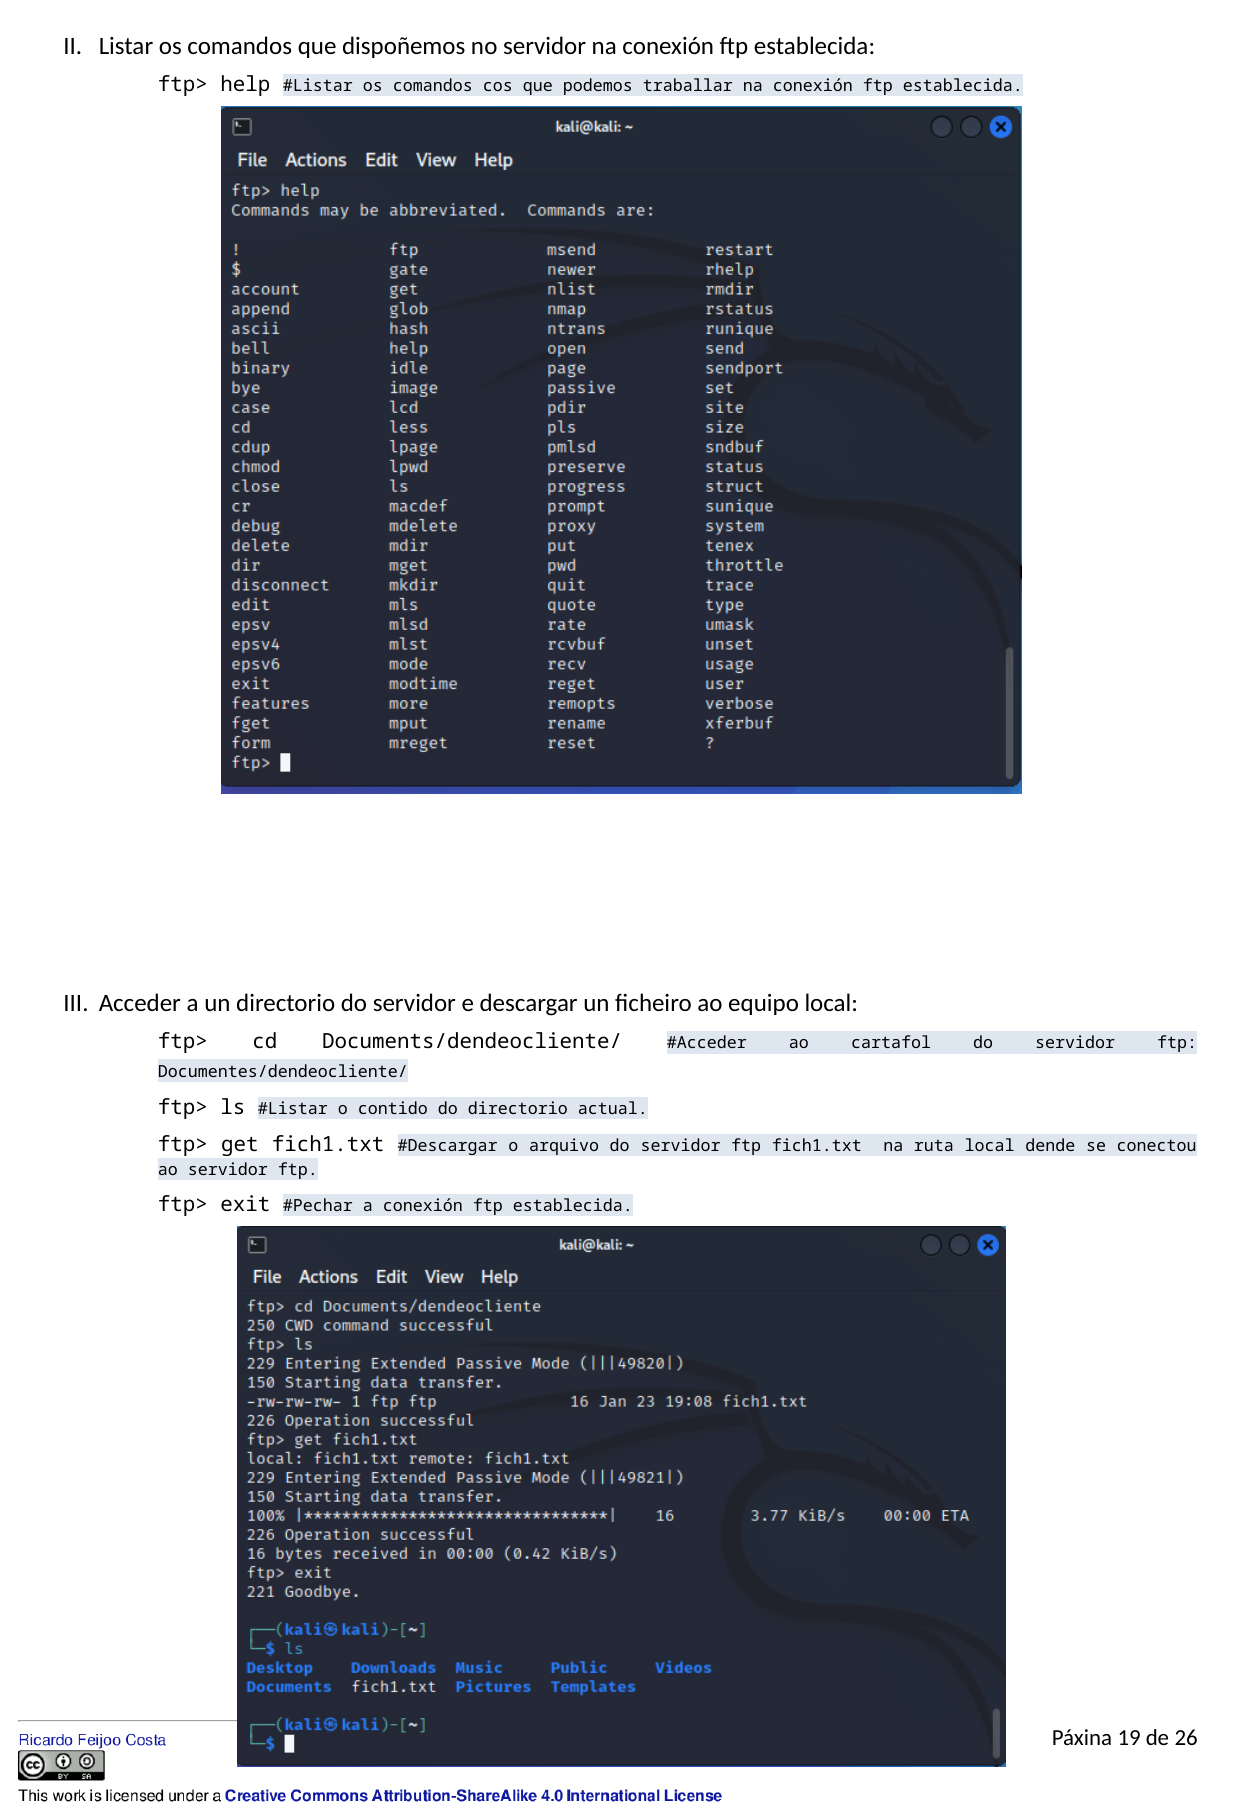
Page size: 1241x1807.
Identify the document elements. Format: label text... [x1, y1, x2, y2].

list Listar os comandos que dispoñemos no servidor na conexión ftp establecida: [63, 30, 1197, 60]
list ftp> exit #Pechar a conexión ftp establecida. [122, 1189, 1197, 1218]
picture [8, 1226, 1006, 1806]
list ftp> help #Listar os comandos cos que podemos traballar na conexión ftp establecida. [122, 69, 1197, 98]
list Acceder a un directorio do servidor e descargar un ficheiro ao equipo local: [63, 987, 1197, 1018]
list ftp> cd Documents/dendeocliente/ #Acceder ao cartafol do servidor ftp: Documentes/dendeocliente/ [122, 1026, 1197, 1083]
list ftp> ls #Listar o contido do directorio actual. [122, 1092, 1197, 1121]
list ftp> get fich1.txt #Descargar o arquivo do servidor ftp fich1.txt na ruta local dende se conectou ao servidor ftp. [122, 1129, 1197, 1180]
picture [221, 106, 1022, 794]
